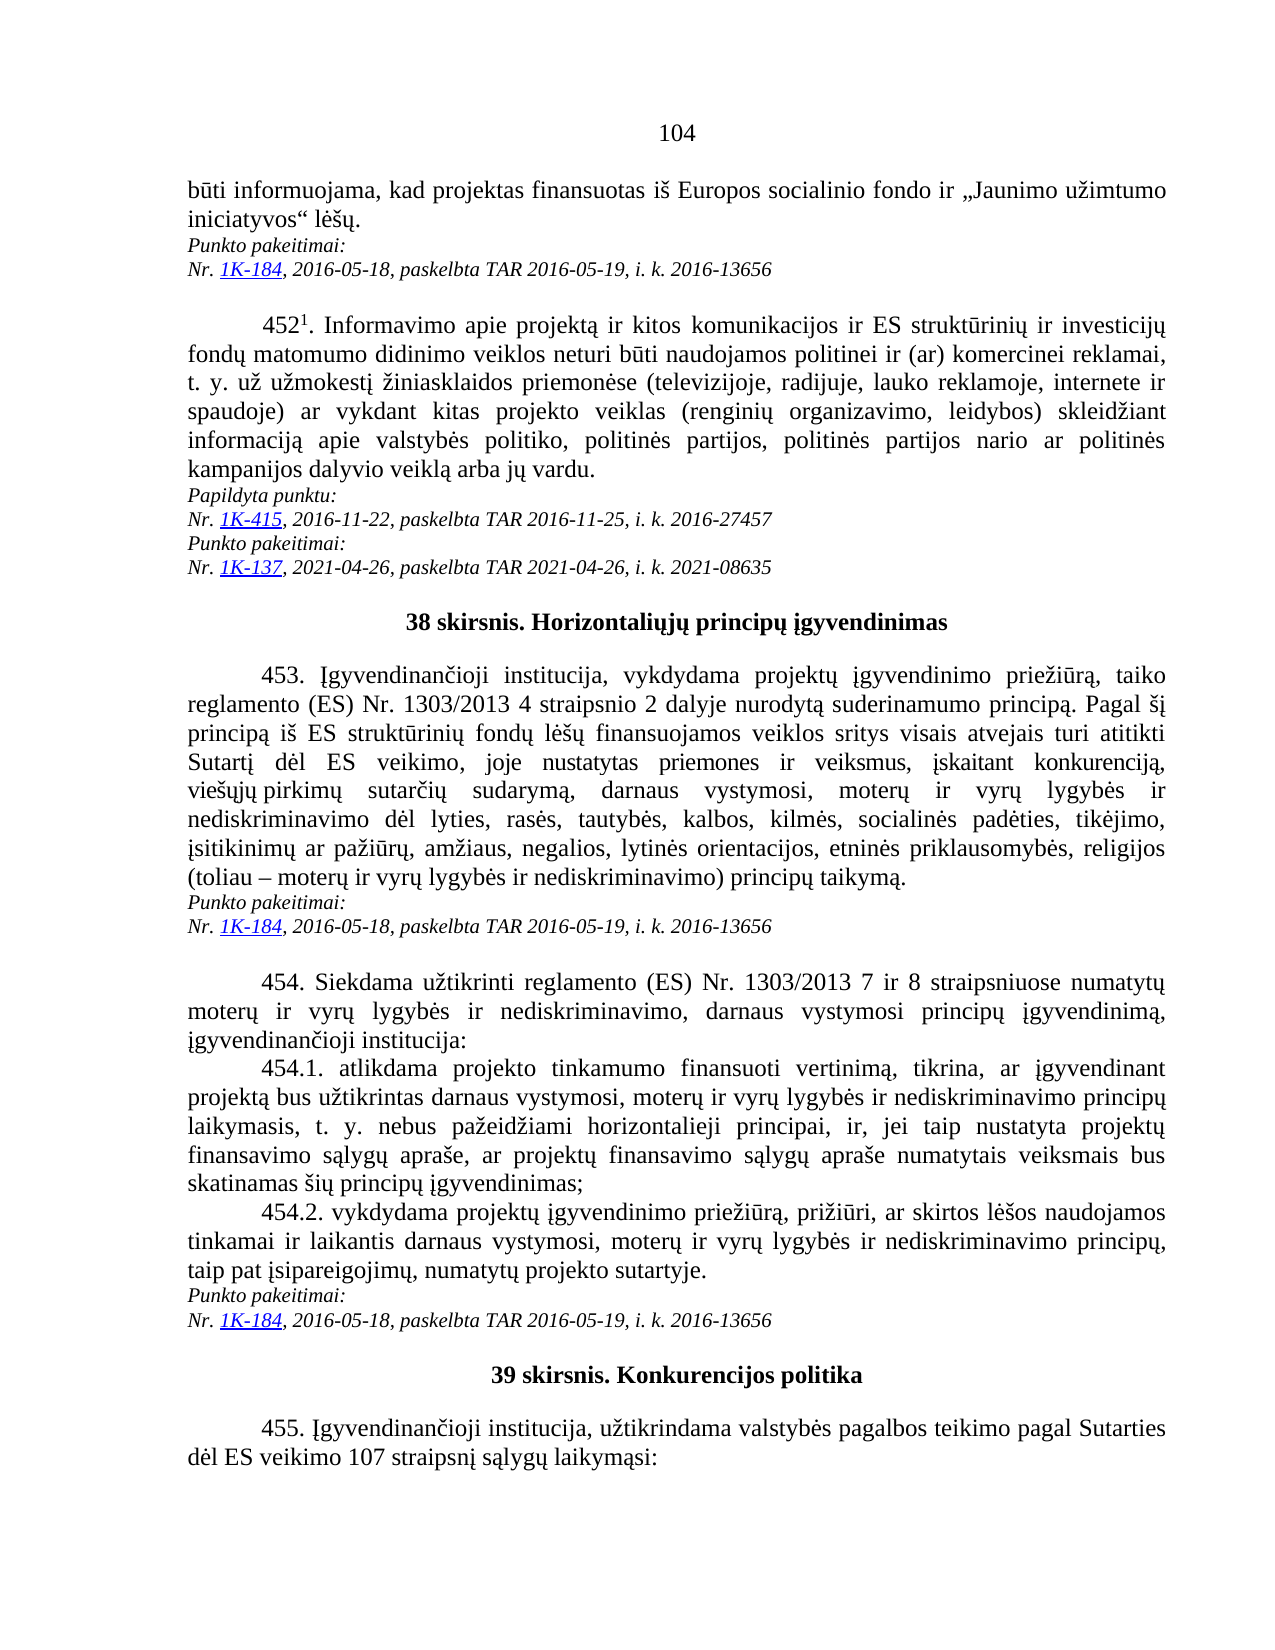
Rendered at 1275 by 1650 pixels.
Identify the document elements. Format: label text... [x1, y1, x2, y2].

text Nr. 1K-184, 2016-05-18, paskelbta TAR 2016-05-19, i. k. 2016-13656 [187, 1307, 1167, 1332]
text 455. Įgyvendinančioji institucija, užtikrindama valstybės pagalbos teikimo pagal Sutarties dėl ES veikimo 107 straipsnį sąlygų laikymąsi: [187, 1413, 1167, 1471]
text būti informuojama, kad projektas finansuotas iš Europos socialinio fondo ir „Jaunimo užimtumo iniciatyvos“ lėšų. [187, 176, 1167, 233]
text Punkto pakeitimai: [187, 1283, 1167, 1307]
text Punkto pakeitimai: [187, 890, 1167, 914]
text 454.1. atlikdama projekto tinkamumo finansuoti vertinimą, tikrina, ar įgyvendinant projektą bus užtikrintas darnaus vystymosi, moterų ir vyrų lygybės ir nediskriminavimo principų laikymasis, t. y. nebus pažeidžiami horizontalieji principai, ir, jei taip nustatyta projektų finansavimo sąlygų apraše, ar projektų finansavimo sąlygų apraše numatytais veiksmais bus skatinamas šių principų įgyvendinimas; [187, 1053, 1167, 1197]
text Nr. 1K-415, 2016-11-22, paskelbta TAR 2016-11-25, i. k. 2016-27457 [187, 507, 1167, 531]
text Punkto pakeitimai: [187, 531, 1167, 555]
text 454.2. vykdydama projektų įgyvendinimo priežiūrą, prižiūri, ar skirtos lėšos naudojamos tinkamai ir laikantis darnaus vystymosi, moterų ir vyrų lygybės ir nediskriminavimo principų, taip pat įsipareigojimų, numatytų projekto sutartyje. [187, 1197, 1167, 1283]
text Papildyta punktu: [187, 482, 1167, 507]
text Nr. 1K-137, 2021-04-26, paskelbta TAR 2021-04-26, i. k. 2021-08635 [187, 555, 1167, 579]
text Nr. 1K-184, 2016-05-18, paskelbta TAR 2016-05-19, i. k. 2016-13656 [187, 914, 1167, 938]
text 454. Siekdama užtikrinti reglamento (ES) Nr. 1303/2013 7 ir 8 straipsniuose numatytų moterų ir vyrų lygybės ir nediskriminavimo, darnaus vystymosi principų įgyvendinimą, įgyvendinančioji institucija: [187, 967, 1167, 1053]
subtitle 39 skirsnis. Konkurencijos politika [246, 1360, 1107, 1389]
text 453. Įgyvendinančioji institucija, vykdydama projektų įgyvendinimo priežiūrą, taiko reglamento (ES) Nr. 1303/2013 4 straipsnio 2 dalyje nurodytą suderinamumo principą. Pagal šį principą iš ES struktūrinių fondų lėšų finansuojamos veiklos sritys visais atvejais turi atitikti Sutartį dėl ES veikimo, joje nustatytas priemones ir veiksmus, įskaitant konkurenciją, viešųjų pirkimų sutarčių sudarymą, darnaus vystymosi, moterų ir vyrų lygybės ir nediskriminavimo dėl lyties, rasės, tautybės, kalbos, kilmės, socialinės padėties, tikėjimo, įsitikinimų ar pažiūrų, amžiaus, negalios, lytinės orientacijos, etninės priklausomybės, religijos (toliau – moterų ir vyrų lygybės ir nediskriminavimo) principų taikymą. [187, 660, 1167, 890]
subtitle 38 skirsnis. Horizontaliųjų principų įgyvendinimas [246, 607, 1107, 636]
text Nr. 1K-184, 2016-05-18, paskelbta TAR 2016-05-19, i. k. 2016-13656 [187, 257, 1167, 281]
text Punkto pakeitimai: [187, 233, 1167, 257]
text 4521. Informavimo apie projektą ir kitos komunikacijos ir ES struktūrinių ir investicijų fondų matomumo didinimo veiklos neturi būti naudojamos politinei ir (ar) komercinei reklamai, t. y. už užmokestį žiniasklaidos priemonėse (televizijoje, radijuje, lauko reklamoje, internete ir spaudoje) ar vykdant kitas projekto veiklas (renginių organizavimo, leidybos) skleidžiant informaciją apie valstybės politiko, politinės partijos, politinės partijos nario ar politinės kampanijos dalyvio veiklą arba jų vardu. [187, 310, 1167, 482]
